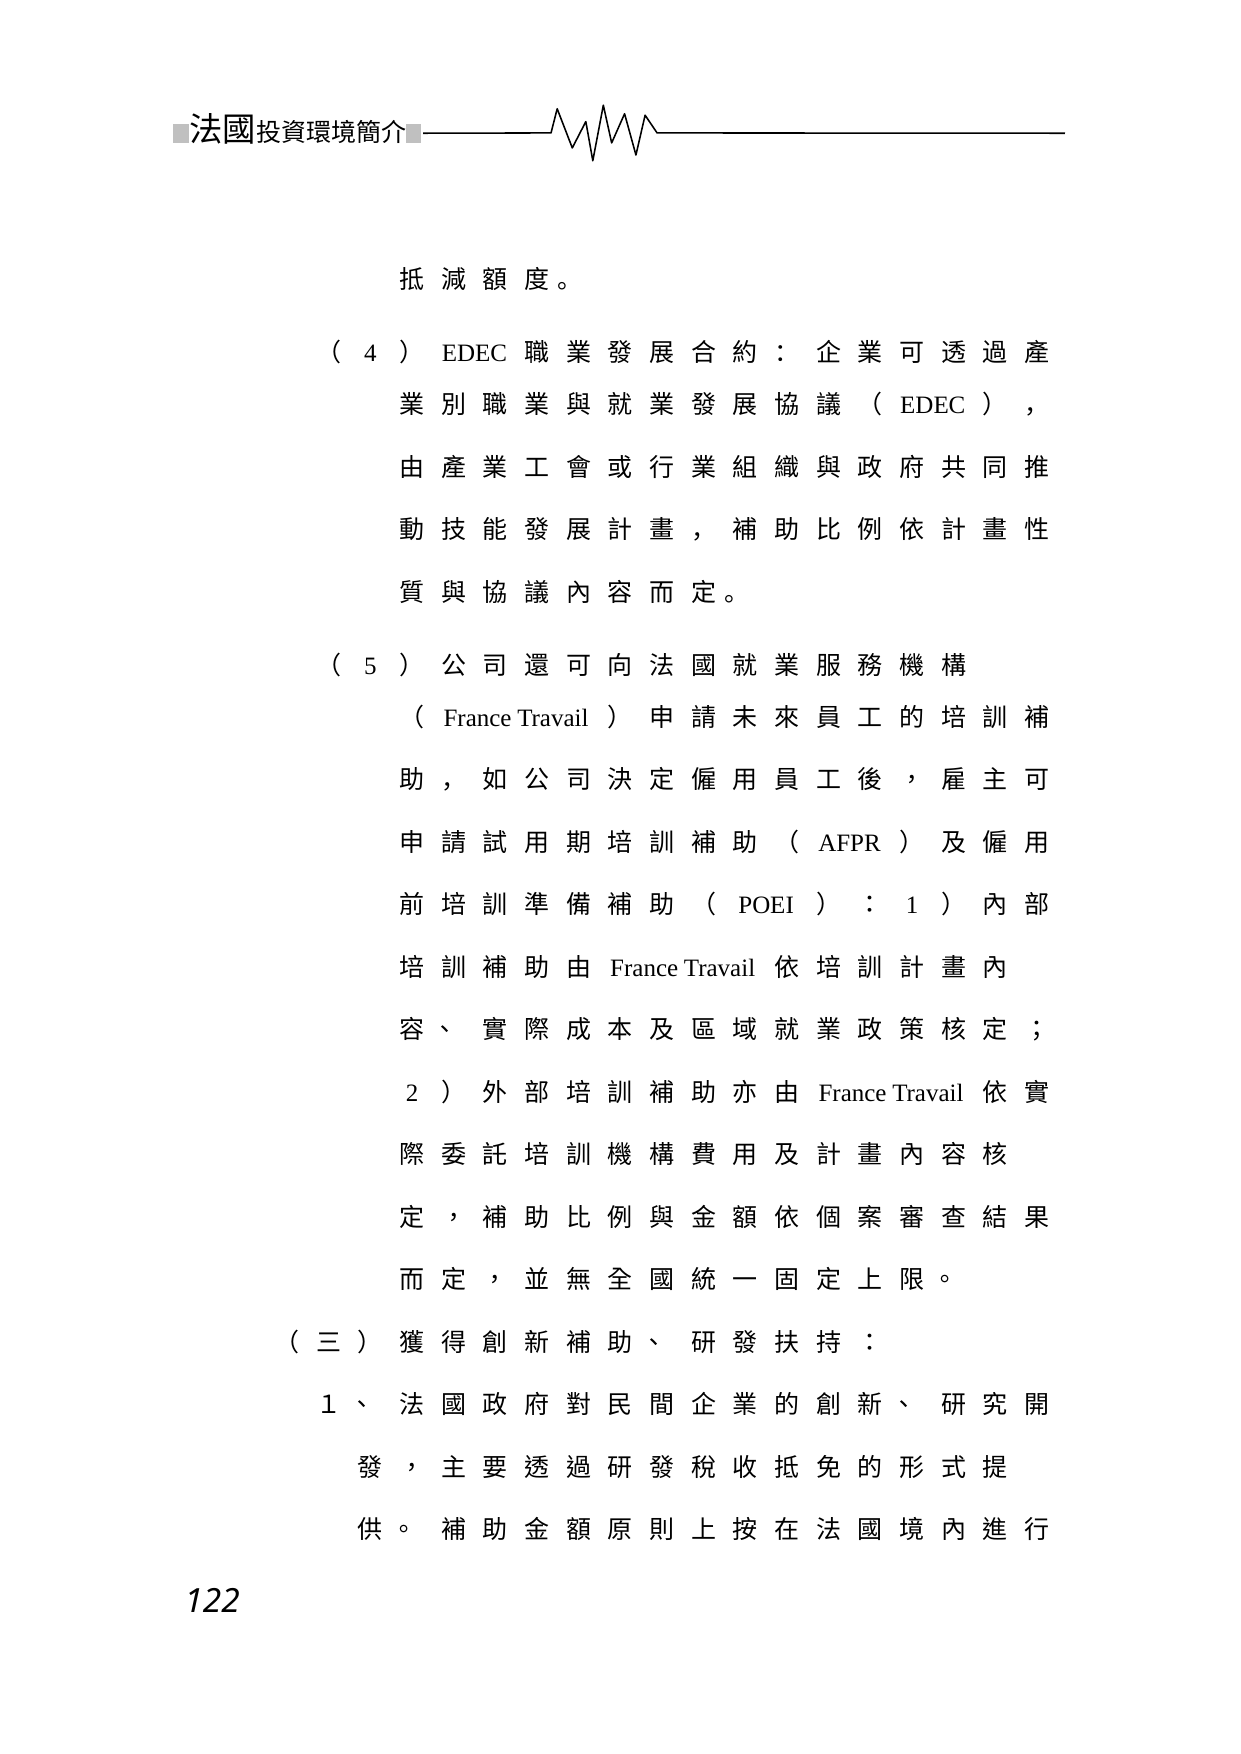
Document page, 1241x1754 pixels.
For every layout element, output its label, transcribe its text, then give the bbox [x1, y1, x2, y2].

text （5）公司還可向法國就業服務機構（France Travail）申請未來員工的培訓補助，如公司決定僱用員工後，雇主可申請試用期培訓補助（AFPR）及僱用前培訓準備補助（POEI）：1）內部培訓補助由France Travail依培訓計畫內容、實際成本及區域就業政策核定；2）外部培訓補助亦由France Travail依實際委託培訓機構費用及計畫內容核定，補助比例與金額依個案審查結果而定，並無全國統一固定上限。 [306, 611, 1058, 1299]
text １、法國政府對民間企業的創新、研究開發，主要透過研發稅收抵免的形式提供。補助金額原則上按在法國境內進行 [281, 1361, 1058, 1549]
text 抵減額度。 [306, 236, 1058, 299]
text （三）獲得創新補助、研發扶持： [234, 1299, 1058, 1361]
text （4）EDEC職業發展合約：企業可透過產業別職業與就業發展協議（EDEC），由產業工會或行業組織與政府共同推動技能發展計畫，補助比例依計畫性質與協議內容而定。 [306, 299, 1058, 611]
